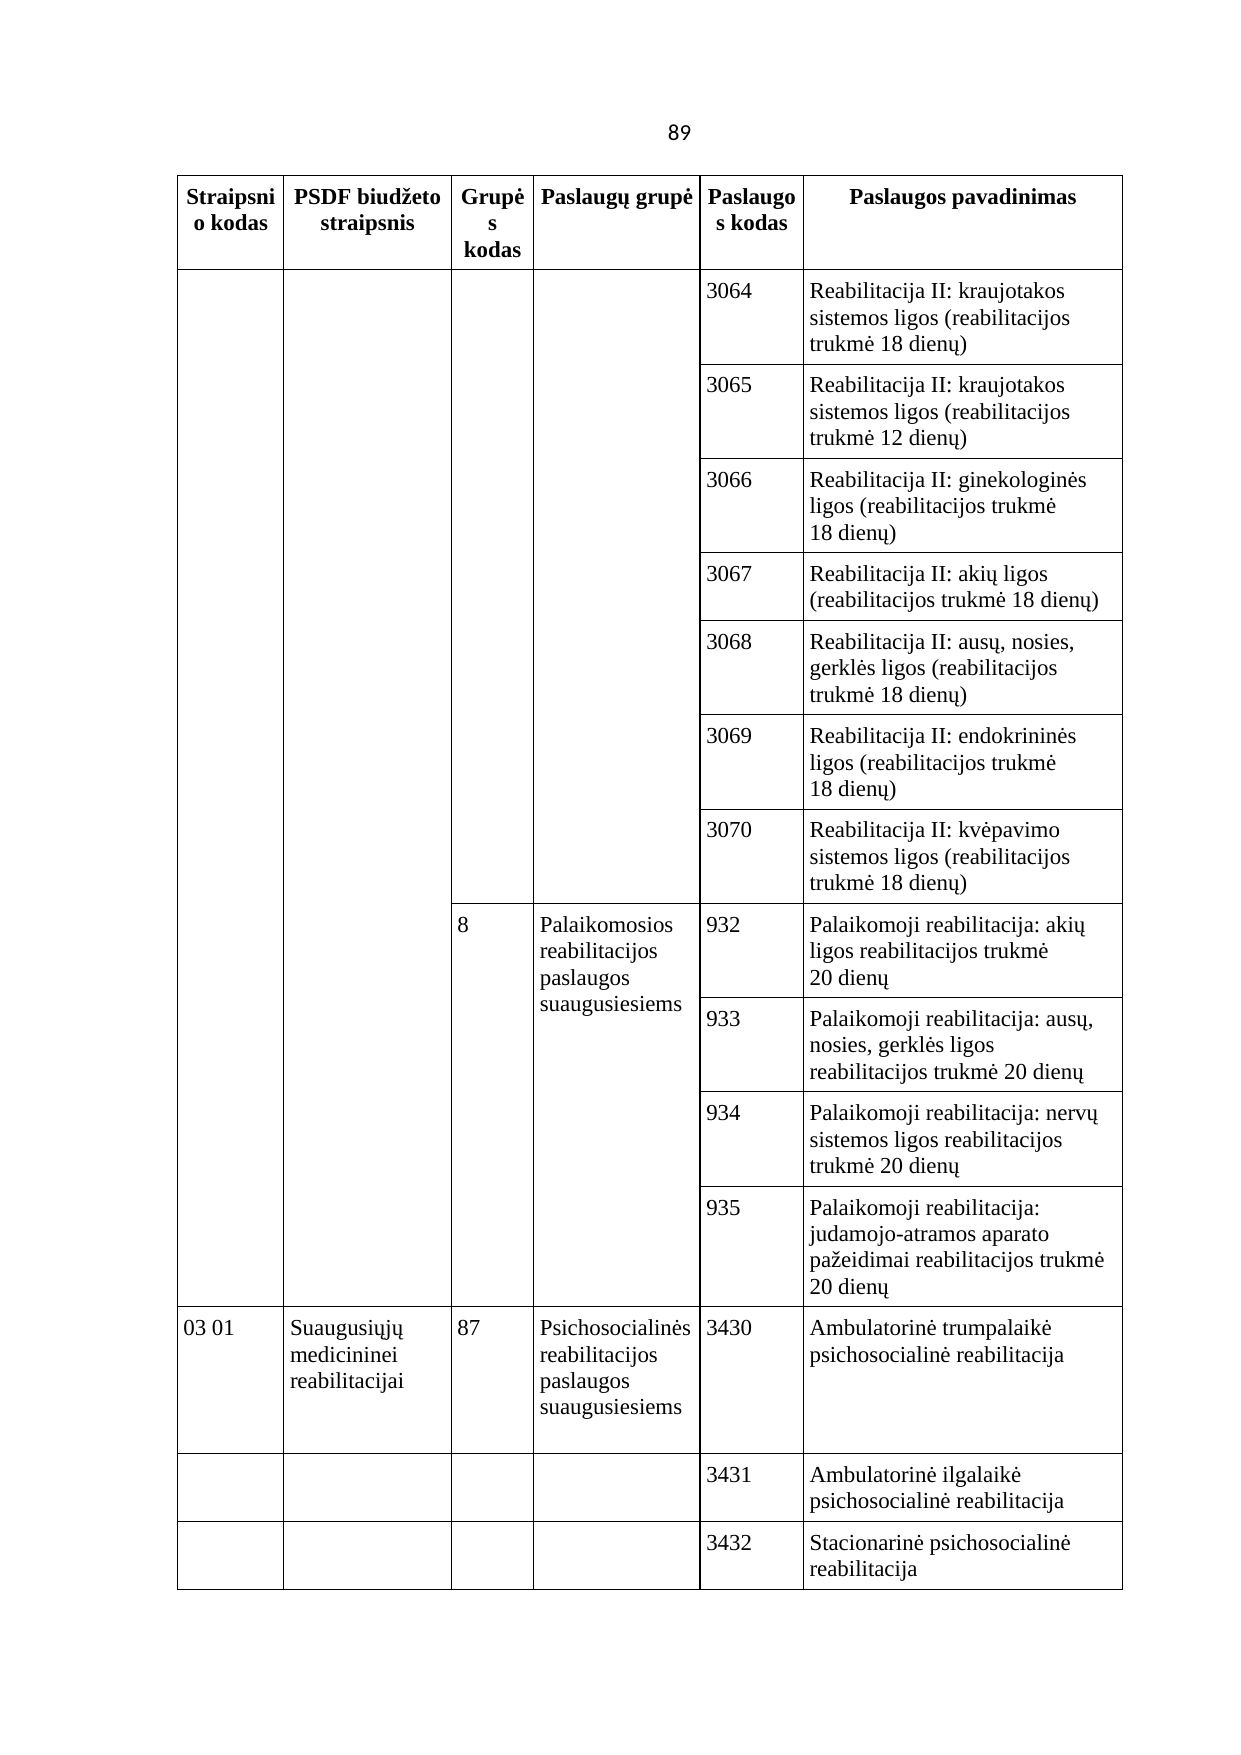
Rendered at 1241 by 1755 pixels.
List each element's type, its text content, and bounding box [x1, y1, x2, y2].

table_cell [284, 1091, 451, 1186]
table_cell 3431 [701, 1454, 803, 1521]
table_cell [534, 270, 699, 363]
table_cell Palaikomoji reabilitacija: ausų, nosies, gerklės ligos reabilitacijos trukmė 20 dienų [804, 998, 1122, 1091]
table_cell Reabilitacija II: endokrininės ligos (reabilitacijos trukmė 18 dienų) [804, 715, 1122, 808]
table_cell [534, 1186, 699, 1306]
table_cell 933 [701, 998, 803, 1091]
table_cell 3066 [701, 459, 803, 552]
table_cell [534, 620, 699, 714]
table_cell 3064 [701, 270, 803, 363]
table_cell [284, 364, 451, 458]
table_cell [452, 458, 533, 552]
table_cell [284, 997, 451, 1091]
table_cell Ambulatorinė trumpalaikė psichosocialinė reabilitacija [804, 1307, 1122, 1453]
table_cell 935 [701, 1187, 803, 1306]
table_cell [178, 552, 283, 620]
table_cell [178, 364, 283, 458]
table_cell [452, 364, 533, 458]
table_cell [178, 714, 283, 808]
table_cell [284, 1522, 451, 1589]
table_cell 3065 [701, 365, 803, 458]
table_cell [178, 903, 283, 997]
table_cell 3432 [701, 1522, 803, 1589]
table_cell [284, 620, 451, 714]
table_cell [534, 1091, 699, 1186]
table_cell 8 [452, 904, 533, 997]
table_cell [178, 1186, 283, 1306]
table_cell [452, 714, 533, 808]
table_cell 87 [452, 1307, 533, 1453]
table_cell Reabilitacija II: kraujotakos sistemos ligos (reabilitacijos trukmė 18 dienų) [804, 270, 1122, 363]
table_cell [178, 997, 283, 1091]
table_cell [284, 714, 451, 808]
table_cell [178, 1454, 283, 1521]
table_cell [284, 270, 451, 363]
table_cell [284, 1454, 451, 1521]
table_cell [178, 458, 283, 552]
table_cell 3067 [701, 553, 803, 620]
table_cell Palaikomosios reabilitacijos paslaugos suaugusiesiems [534, 904, 699, 1091]
table_cell Reabilitacija II: ginekologinės ligos (reabilitacijos trukmė 18 dienų) [804, 459, 1122, 552]
table_cell [452, 1522, 533, 1589]
table_header Paslaugos pavadinimas [804, 176, 1122, 269]
table_cell 03 01 [178, 1307, 283, 1453]
table_cell [178, 1091, 283, 1186]
table_cell [284, 809, 451, 903]
table_cell 3430 [701, 1307, 803, 1453]
table_cell [452, 809, 533, 903]
table_cell [452, 1186, 533, 1306]
table_cell [284, 903, 451, 997]
table_cell Reabilitacija II: kraujotakos sistemos ligos (reabilitacijos trukmė 12 dienų) [804, 365, 1122, 458]
table_cell [452, 1091, 533, 1186]
table_cell [178, 1522, 283, 1589]
table_header PSDF biudžeto straipsnis [284, 176, 451, 269]
table_cell [284, 1186, 451, 1306]
table_cell [178, 270, 283, 363]
table_cell Ambulatorinė ilgalaikė psichosocialinė reabilitacija [804, 1454, 1122, 1521]
table_cell [178, 809, 283, 903]
table_cell 3068 [701, 621, 803, 714]
table_cell [178, 620, 283, 714]
table_cell Reabilitacija II: akių ligos (reabilitacijos trukmė 18 dienų) [804, 553, 1122, 620]
table_cell [452, 270, 533, 363]
table_cell 3069 [701, 715, 803, 808]
table_cell 934 [701, 1092, 803, 1186]
table_cell [534, 552, 699, 620]
table_cell [452, 997, 533, 1091]
table_cell [284, 552, 451, 620]
table_cell 3070 [701, 810, 803, 903]
table_cell Palaikomoji reabilitacija: akių ligos reabilitacijos trukmė 20 dienų [804, 904, 1122, 997]
table_cell Stacionarinė psichosocialinė reabilitacija [804, 1522, 1122, 1589]
table_header Grupės kodas [452, 176, 533, 269]
table_cell Palaikomoji reabilitacija: nervų sistemos ligos reabilitacijos trukmė 20 dienų [804, 1092, 1122, 1186]
table_cell Psichosocialinės reabilitacijos paslaugos suaugusiesiems [534, 1307, 699, 1453]
table_header Straipsnio kodas [178, 176, 283, 269]
table_header Paslaugų grupė [534, 176, 699, 269]
table_cell [452, 620, 533, 714]
table_cell Palaikomoji reabilitacija: judamojo-atramos aparato pažeidimai reabilitacijos trukmė 20 dienų [804, 1187, 1122, 1306]
table_header Paslaugos kodas [701, 176, 803, 269]
table_cell [534, 714, 699, 808]
table_cell [534, 364, 699, 458]
table_cell [534, 1454, 699, 1521]
table_cell Reabilitacija II: kvėpavimo sistemos ligos (reabilitacijos trukmė 18 dienų) [804, 810, 1122, 903]
table_cell [452, 552, 533, 620]
table_cell [534, 458, 699, 552]
table_cell [534, 1522, 699, 1589]
table_cell [452, 1454, 533, 1521]
table_cell Reabilitacija II: ausų, nosies, gerklės ligos (reabilitacijos trukmė 18 dienų) [804, 621, 1122, 714]
table_cell [534, 809, 699, 903]
table_cell [284, 458, 451, 552]
table_cell 932 [701, 904, 803, 997]
table_cell Suaugusiųjų medicininei reabilitacijai [284, 1307, 451, 1453]
